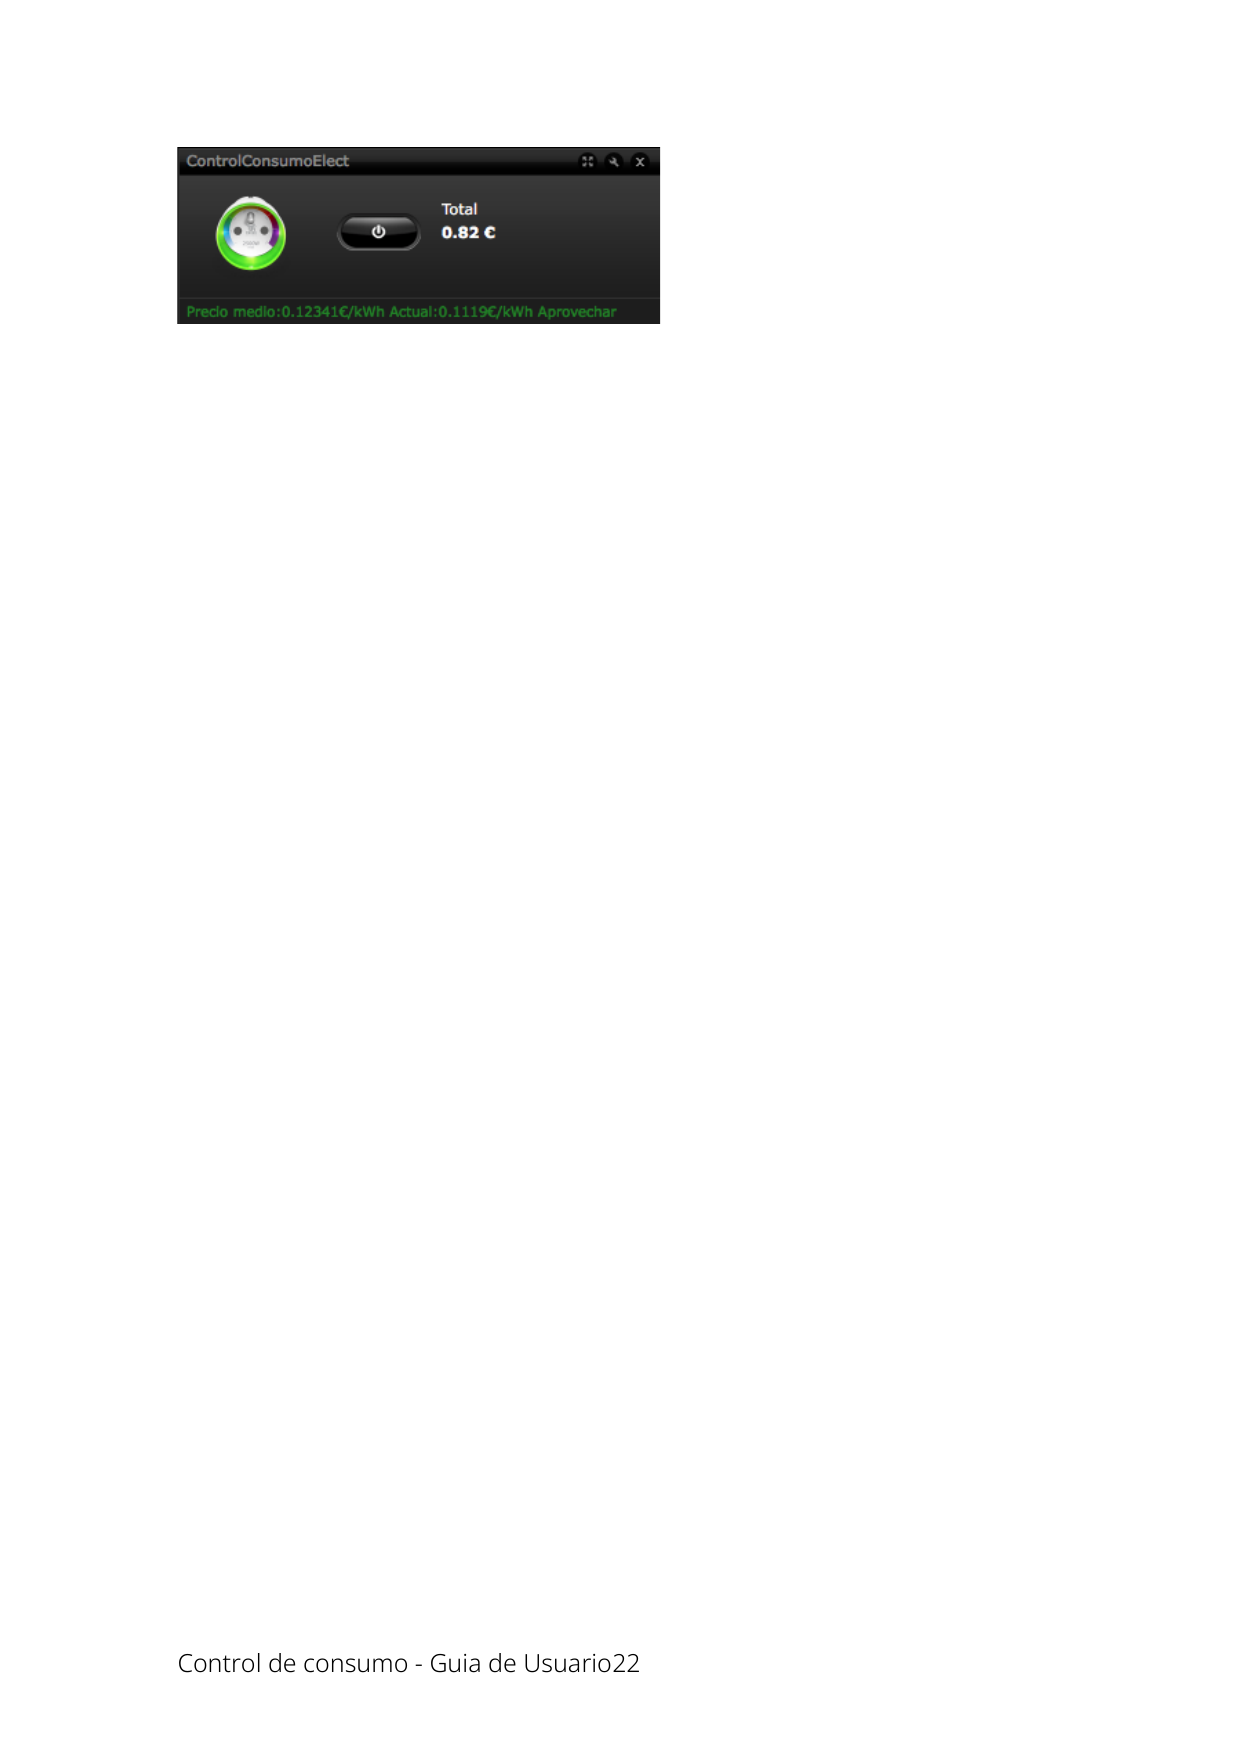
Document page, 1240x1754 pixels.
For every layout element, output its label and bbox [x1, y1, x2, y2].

picture [177, 147, 661, 324]
